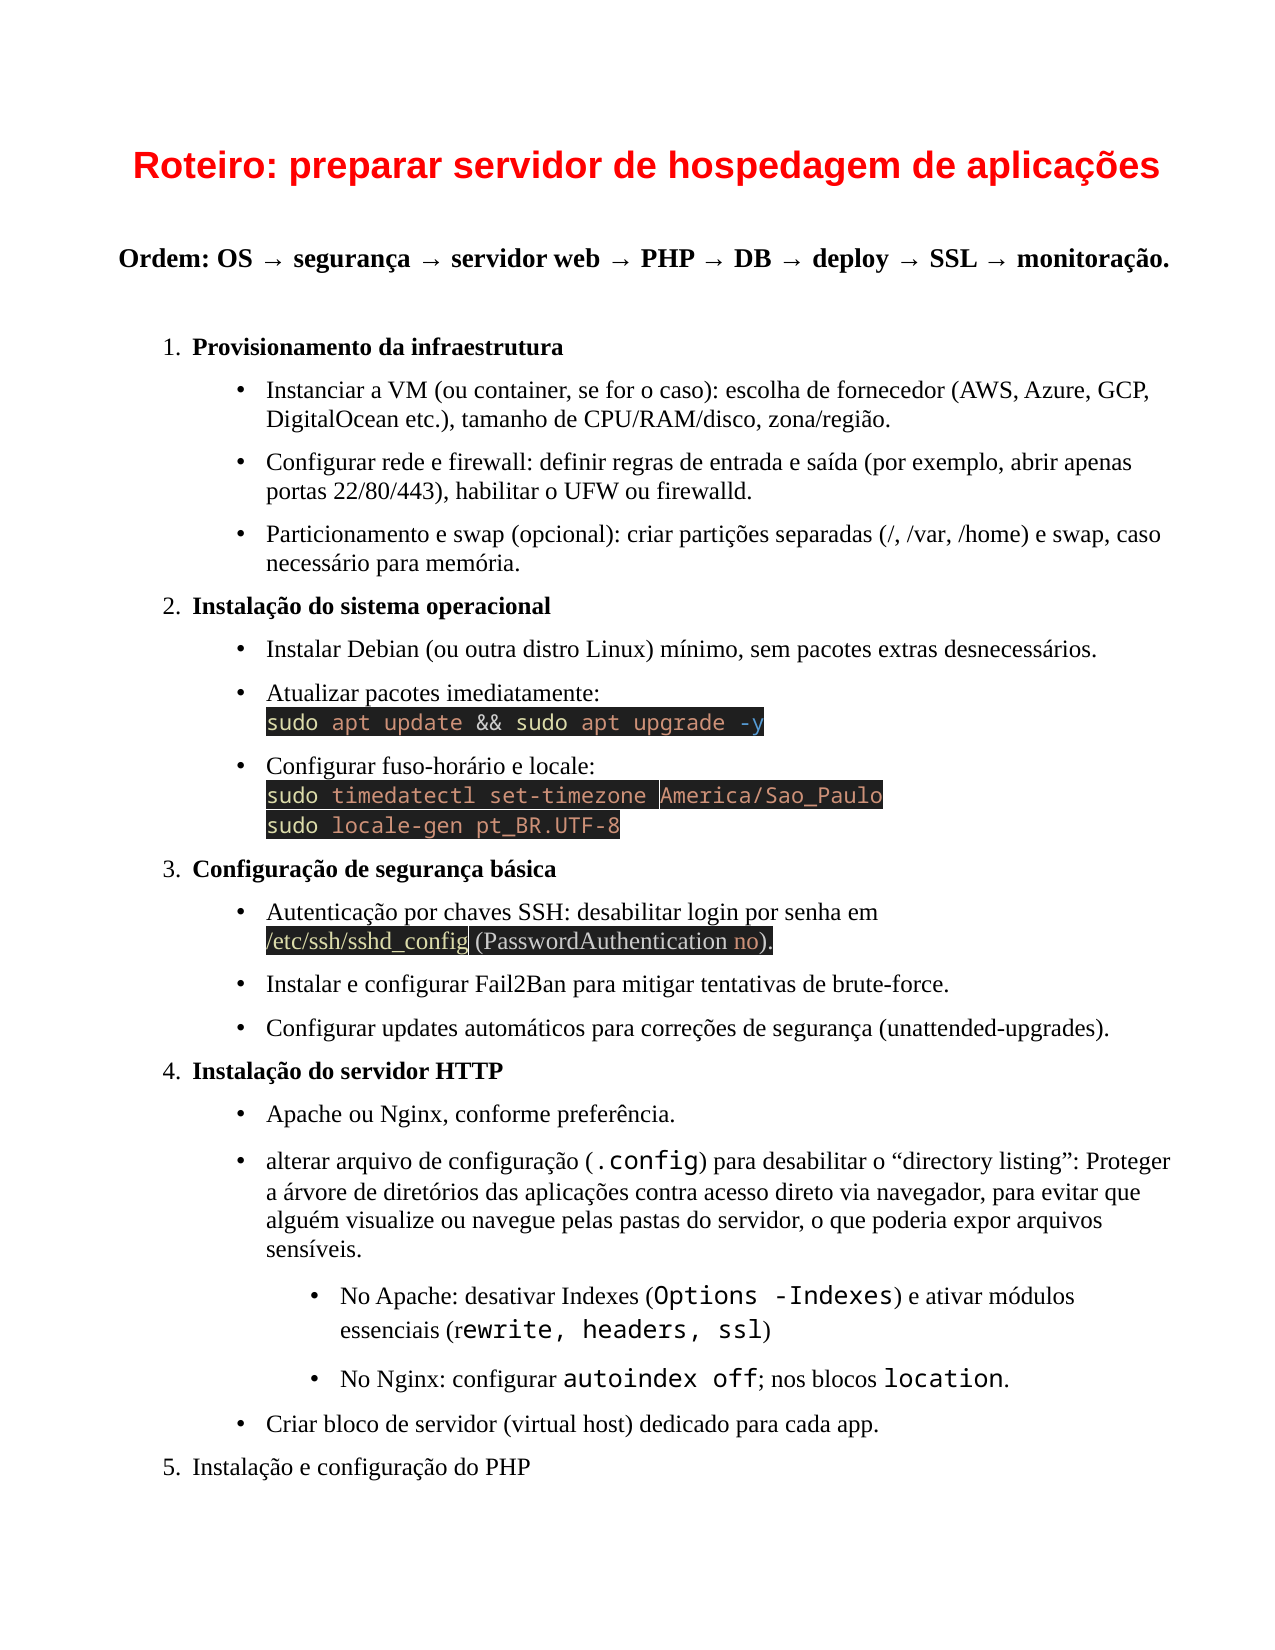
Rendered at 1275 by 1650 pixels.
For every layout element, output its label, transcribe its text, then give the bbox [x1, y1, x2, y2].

list Configurar updates automáticos para correções de segurança (unattended-upgrades). [236, 1013, 1175, 1041]
list Apache ou Nginx, conforme preferência. [236, 1099, 1175, 1128]
text Ordem: OS → segurança → servidor web → PHP → DB → deploy → SSL → monitoração. [118, 243, 1175, 274]
subtitle Roteiro: preparar servidor de hospedagem de aplicações [118, 143, 1175, 187]
list Instalação do servidor HTTP [162, 1056, 1175, 1085]
list Instanciar a VM (ou container, se for o caso): escolha de fornecedor (AWS, Azure, GCP, DigitalOcean etc.), tamanho de CPU/RAM/disco, zona/região. [236, 375, 1175, 432]
list Instalação do sistema operacional [162, 591, 1175, 620]
list Instalar Debian (ou outra distro Linux) mínimo, sem pacotes extras desnecessários. [236, 634, 1175, 663]
list Configuração de segurança básica [162, 854, 1175, 883]
list Instalar e configurar Fail2Ban para mitigar tentativas de brute-force. [236, 969, 1175, 998]
list Instalação e configuração do PHP [162, 1452, 1175, 1481]
list Configurar fuso-horário e locale: sudo timedatectl set-timezone America/Sao_Paulo sudo locale-gen pt_BR.UTF-8 [236, 751, 1175, 839]
list Atualizar pacotes imediatamente: sudo apt update && sudo apt upgrade -y [236, 678, 1175, 736]
list Autenticação por chaves SSH: desabilitar login por senha em /etc/ssh/sshd_config (PasswordAuthentication no). [236, 897, 1175, 955]
list alterar arquivo de configuração (.config) para desabilitar o “directory listing”: Proteger a árvore de diretórios das aplicações contra acesso direto via navegador, para evitar que alguém visualize ou navegue pelas pastas do servidor, o que poderia expor arquivos sensíveis. [236, 1143, 1175, 1263]
list Configurar rede e firewall: definir regras de entrada e saída (por exemplo, abrir apenas portas 22/80/443), habilitar o UFW ou firewalld. [236, 447, 1175, 504]
list No Apache: desativar Indexes (Options -Indexes) e ativar módulos essenciais (rewrite, headers, ssl) [310, 1278, 1175, 1346]
list Provisionamento da infraestrutura [162, 332, 1175, 360]
list Criar bloco de servidor (virtual host) dedicado para cada app. [236, 1409, 1175, 1438]
list Particionamento e swap (opcional): criar partições separadas (/, /var, /home) e swap, caso necessário para memória. [236, 519, 1175, 577]
list No Nginx: configurar autoindex off; nos blocos location. [310, 1360, 1175, 1394]
